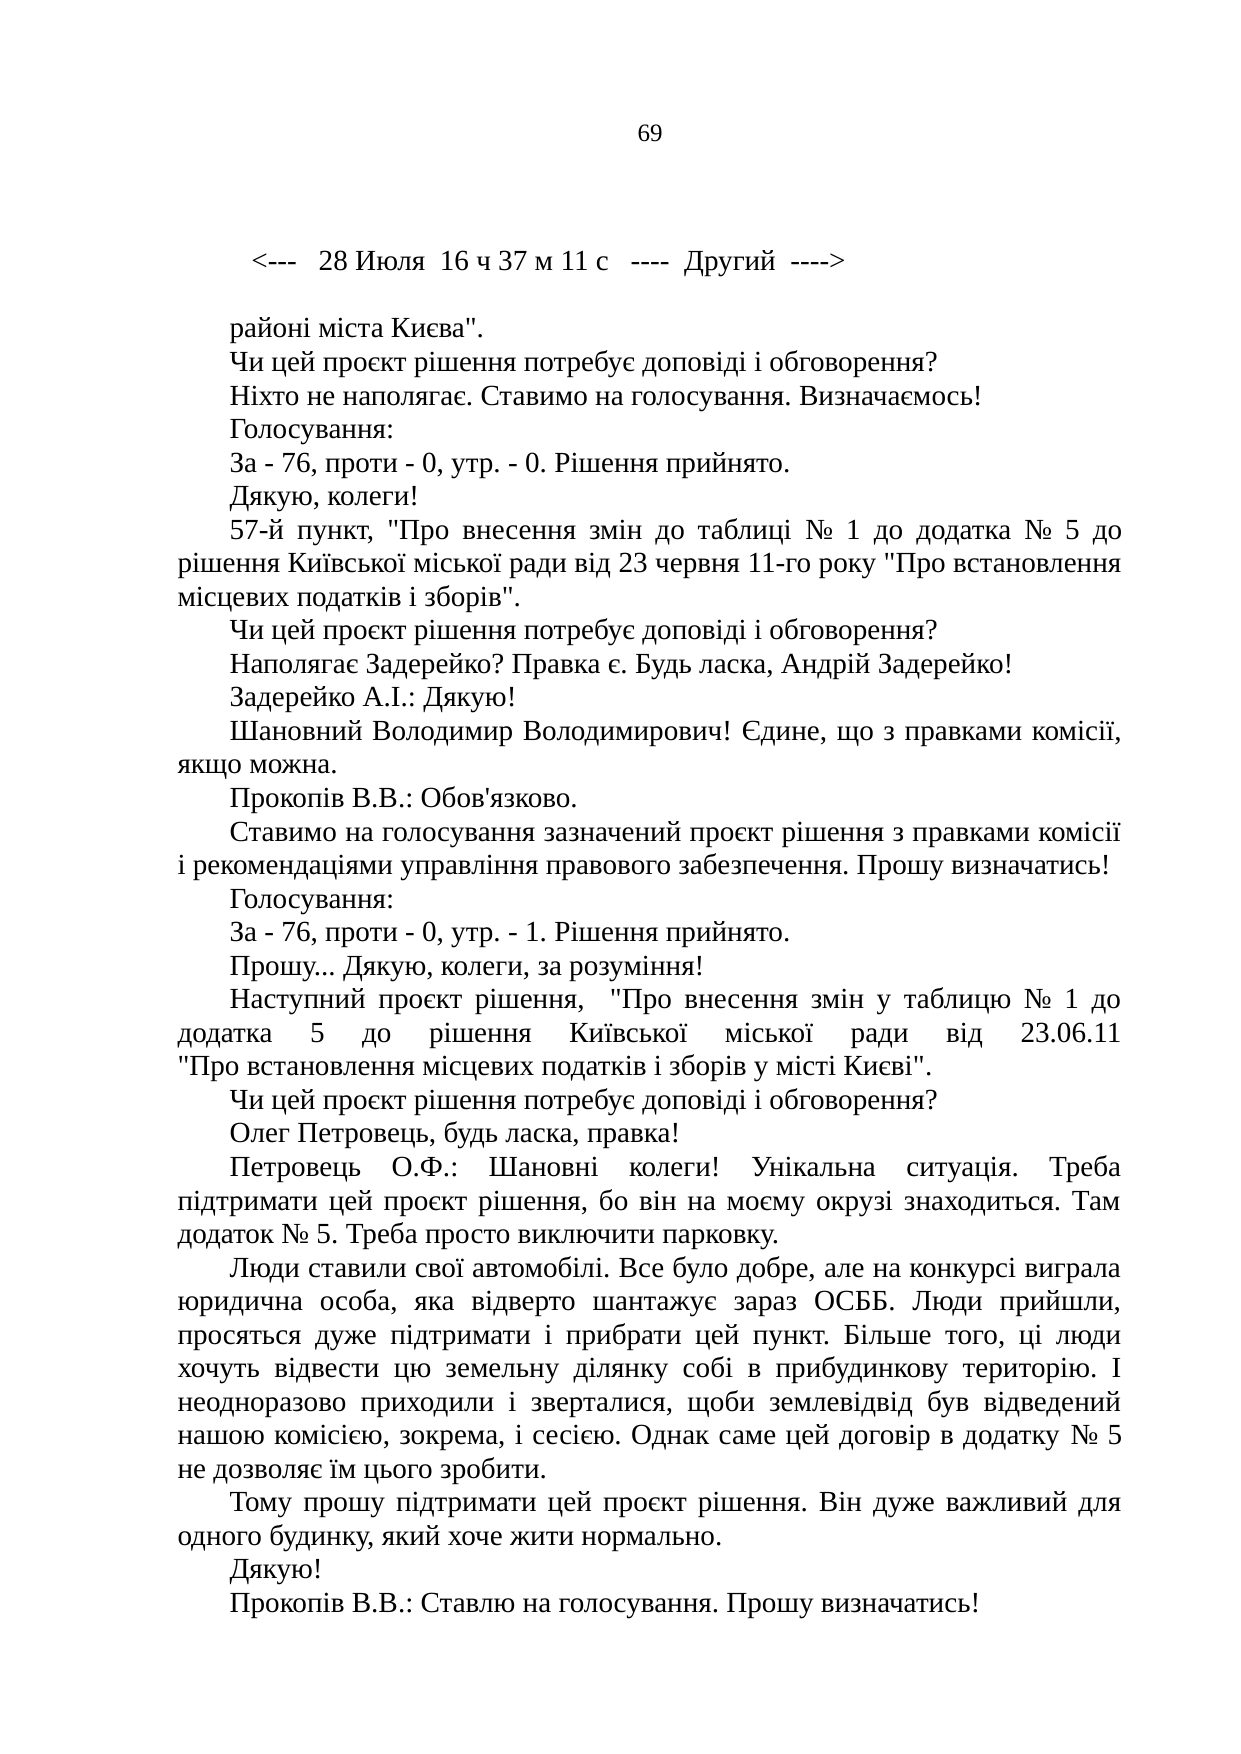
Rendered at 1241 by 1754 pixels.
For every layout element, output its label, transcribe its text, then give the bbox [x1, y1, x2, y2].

text <--- 28 Июля 16 ч 37 м 11 с ---- Другий ----> [177, 243, 1122, 277]
text Наступний проєкт рішення, "Про внесення змін у таблицю № 1 до додатка 5 до рішення Київської міської ради від 23.06.11 "Про встановлення місцевих податків і зборів у місті Києві". [177, 981, 1122, 1082]
text Прошу... Дякую, колеги, за розуміння! [177, 948, 1122, 981]
text Дякую, колеги! [177, 478, 1122, 512]
text 57-й пункт, "Про внесення змін до таблиці № 1 до додатка № 5 до рішення Київської міської ради від 23 червня 11-го року "Про встановлення місцевих податків і зборів". [177, 512, 1122, 612]
text Наполягає Задерейко? Правка є. Будь ласка, Андрій Задерейко! [177, 646, 1122, 679]
text Шановний Володимир Володимирович! Єдине, що з правками комісії, якщо можна. [177, 713, 1122, 780]
text Олег Петровець, будь ласка, правка! [177, 1116, 1122, 1149]
text Петровець О.Ф.: Шановні колеги! Унікальна ситуація. Треба підтримати цей проєкт рішення, бо він на моєму окрузі знаходиться. Там додаток № 5. Треба просто виключити парковку. [177, 1149, 1122, 1250]
text За - 76, проти - 0, утр. - 1. Рішення прийнято. [177, 914, 1122, 948]
text Голосування: [177, 881, 1122, 914]
text Задерейко А.І.: Дякую! [177, 679, 1122, 713]
text Люди ставили свої автомобілі. Все було добре, але на конкурсі виграла юридична особа, яка відверто шантажує зараз ОСББ. Люди прийшли, просяться дуже підтримати і прибрати цей пункт. Більше того, ці люди хочуть відвести цю земельну ділянку собі в прибудинкову територію. І неодноразово приходили і зверталися, щоби землевідвід був відведений нашою комісією, зокрема, і сесією. Однак саме цей договір в додатку № 5 не дозволяє їм цього зробити. [177, 1250, 1122, 1484]
text Прокопів В.В.: Обов'язково. [177, 780, 1122, 814]
text Тому прошу підтримати цей проєкт рішення. Він дуже важливий для одного будинку, який хоче жити нормально. [177, 1484, 1122, 1552]
text Прокопів В.В.: Ставлю на голосування. Прошу визначатись! [177, 1585, 1122, 1619]
text Чи цей проєкт рішення потребує доповіді і обговорення? [177, 1082, 1122, 1116]
text Ніхто не наполягає. Ставимо на голосування. Визначаємось! [177, 378, 1122, 411]
text районі міста Києва". [177, 311, 1122, 344]
text Голосування: [177, 411, 1122, 445]
text Чи цей проєкт рішення потребує доповіді і обговорення? [177, 612, 1122, 646]
text Чи цей проєкт рішення потребує доповіді і обговорення? [177, 344, 1122, 378]
text Ставимо на голосування зазначений проєкт рішення з правками комісії і рекомендаціями управління правового забезпечення. Прошу визначатись! [177, 814, 1122, 881]
text Дякую! [177, 1552, 1122, 1585]
text За - 76, проти - 0, утр. - 0. Рішення прийнято. [177, 445, 1122, 478]
